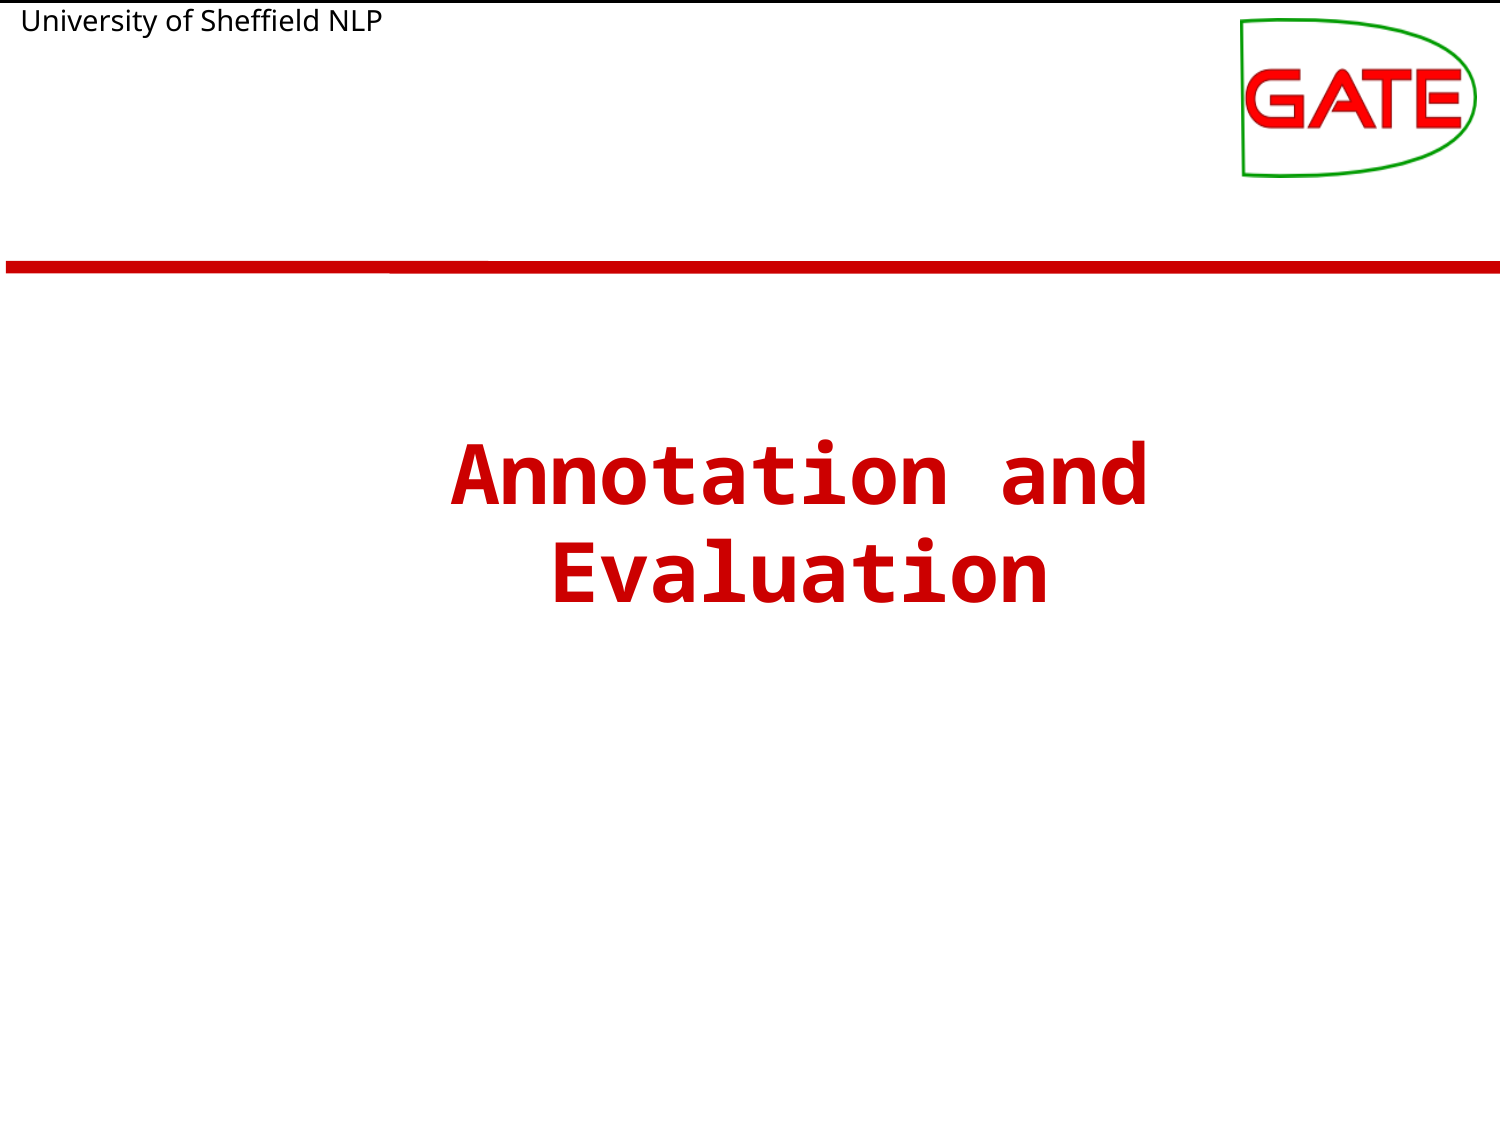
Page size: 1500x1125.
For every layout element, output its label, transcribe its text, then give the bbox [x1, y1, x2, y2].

picture [1240, 18, 1477, 178]
title Annotation and Evaluation [194, 397, 1406, 646]
